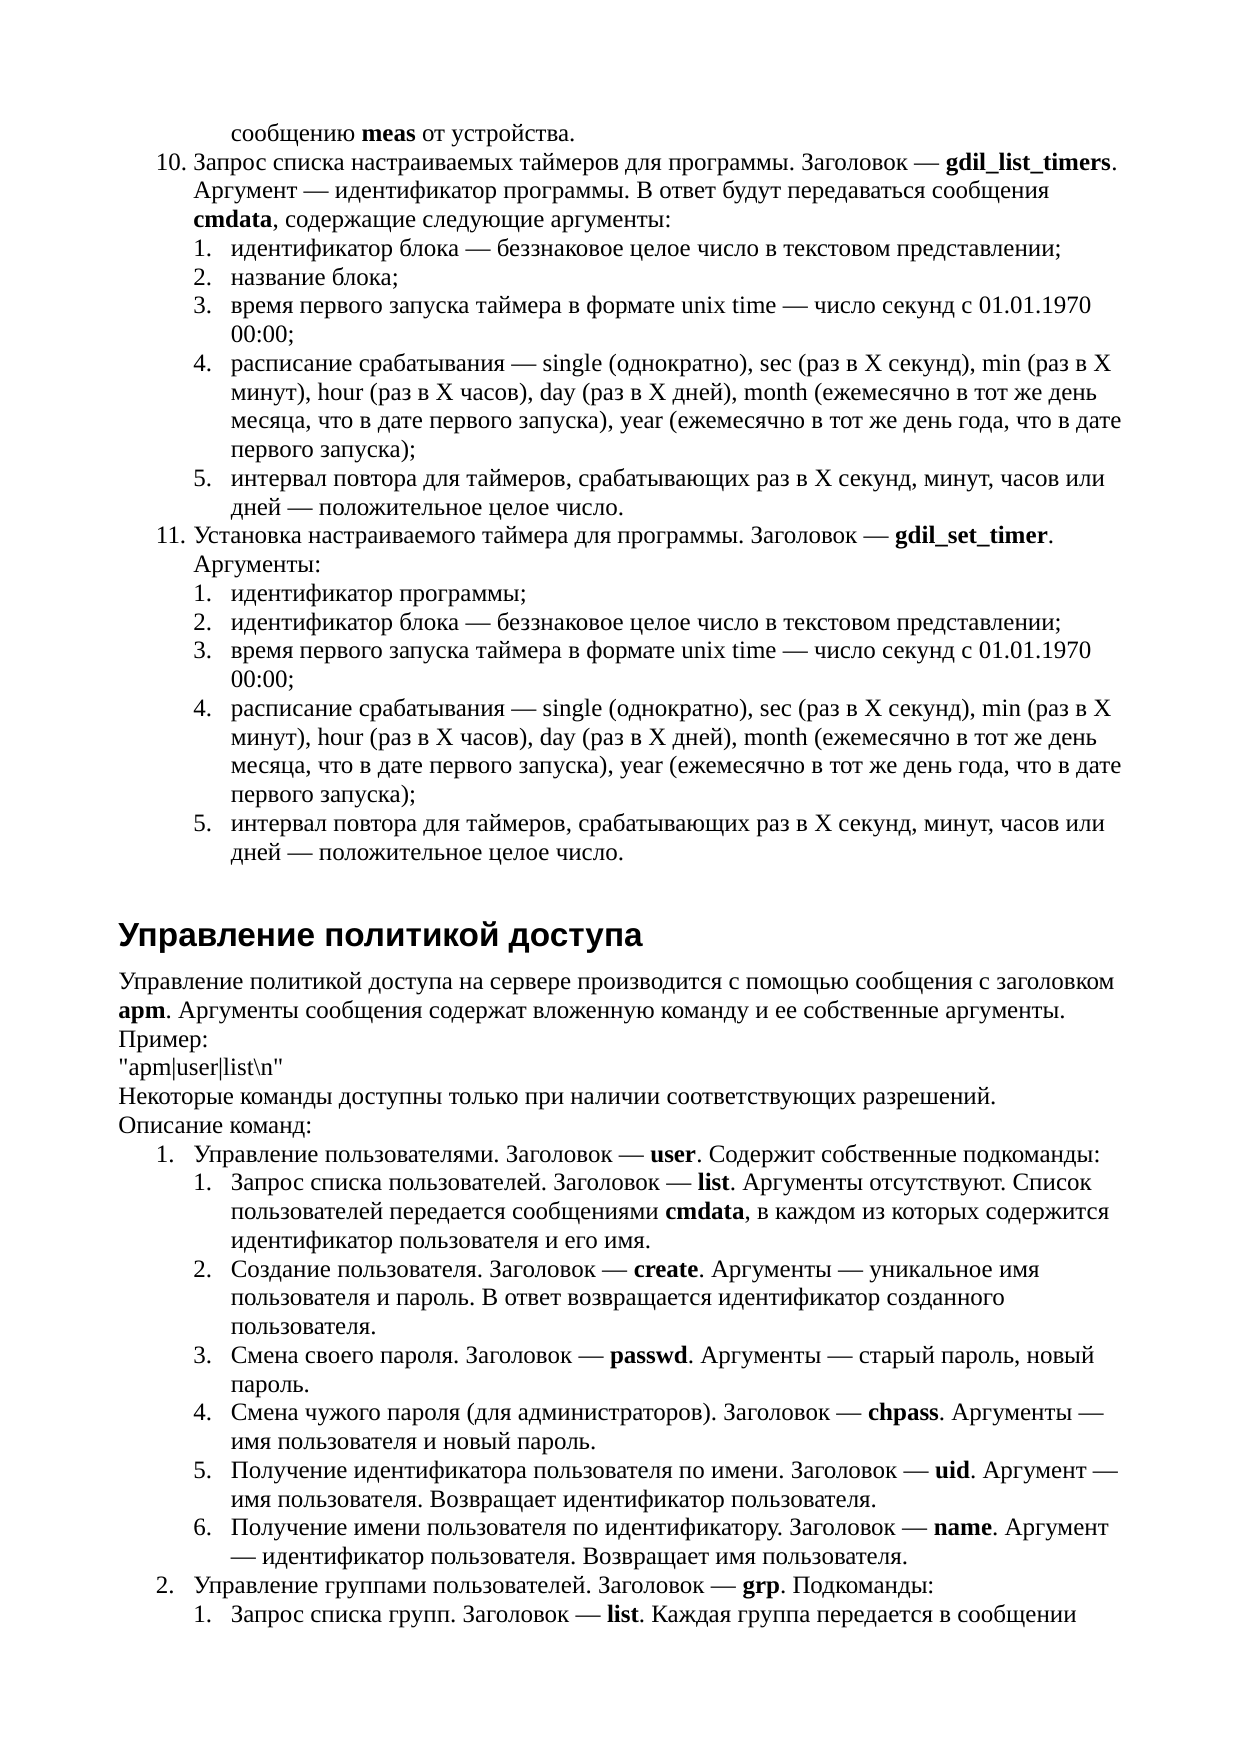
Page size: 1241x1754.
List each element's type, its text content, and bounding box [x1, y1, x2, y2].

list Установка настраиваемого таймера для программы. Заголовок — gdil_set_timer. Аргументы: [156, 521, 1122, 578]
list Смена чужого пароля (для администраторов). Заголовок — chpass. Аргументы — имя пользователя и новый пароль. [193, 1397, 1122, 1455]
list Создание пользователя. Заголовок — create. Аргументы — уникальное имя пользователя и пароль. В ответ возвращается идентификатор созданного пользователя. [193, 1254, 1122, 1340]
list Запрос списка групп. Заголовок — list. Каждая группа передается в сообщении [193, 1599, 1122, 1627]
list идентификатор программы; [193, 578, 1122, 607]
list интервал повтора для таймеров, срабатывающих раз в X секунд, минут, часов или дней — положительное целое число. [193, 463, 1122, 521]
list Запрос списка пользователей. Заголовок — list. Аргументы отсутствуют. Список пользователей передается сообщениями cmdata, в каждом из которых содержится идентификатор пользователя и его имя. [193, 1167, 1122, 1254]
list интервал повтора для таймеров, срабатывающих раз в X секунд, минут, часов или дней — положительное целое число. [193, 808, 1122, 894]
list расписание срабатывания — single (однократно), sec (раз в X секунд), min (раз в X минут), hour (раз в X часов), day (раз в X дней), month (ежемесячно в тот же день месяца, что в дате первого запуска), year (ежемесячно в тот же день года, что в дате первого запуска); [193, 693, 1122, 808]
list Смена своего пароля. Заголовок — passwd. Аргументы — старый пароль, новый пароль. [193, 1340, 1122, 1397]
text Управление политикой доступа на сервере производится с помощью сообщения с заголовком apm. Аргументы сообщения содержат вложенную команду и ее собственные аргументы. Пример: [118, 966, 1122, 1052]
list сообщению meas от устройства. [193, 118, 1122, 147]
list Получение имени пользователя по идентификатору. Заголовок — name. Аргумент — идентификатор пользователя. Возвращает имя пользователя. [193, 1512, 1122, 1570]
text "apm|user|list\n" [118, 1052, 1122, 1081]
list время первого запуска таймера в формате unix time — число секунд с 01.01.1970 00:00; [193, 636, 1122, 693]
text Некоторые команды доступны только при наличии соответствующих разрешений. [118, 1081, 1122, 1110]
subtitle Управление политикой доступа [118, 915, 1122, 954]
list время первого запуска таймера в формате unix time — число секунд с 01.01.1970 00:00; [193, 291, 1122, 348]
text Описание команд: [118, 1110, 1122, 1139]
list Запрос списка настраиваемых таймеров для программы. Заголовок — gdil_list_timers. Аргумент — идентификатор программы. В ответ будут передаваться сообщения cmdata, содержащие следующие аргументы: [156, 147, 1122, 233]
list идентификатор блока — беззнаковое целое число в текстовом представлении; [193, 233, 1122, 262]
list Управление пользователями. Заголовок — user. Содержит собственные подкоманды: [156, 1139, 1122, 1167]
list идентификатор блока — беззнаковое целое число в текстовом представлении; [193, 607, 1122, 636]
list Управление группами пользователей. Заголовок — grp. Подкоманды: [156, 1570, 1122, 1599]
list расписание срабатывания — single (однократно), sec (раз в X секунд), min (раз в X минут), hour (раз в X часов), day (раз в X дней), month (ежемесячно в тот же день месяца, что в дате первого запуска), year (ежемесячно в тот же день года, что в дате первого запуска); [193, 348, 1122, 463]
list Получение идентификатора пользователя по имени. Заголовок — uid. Аргумент — имя пользователя. Возвращает идентификатор пользователя. [193, 1455, 1122, 1512]
list название блока; [193, 262, 1122, 291]
